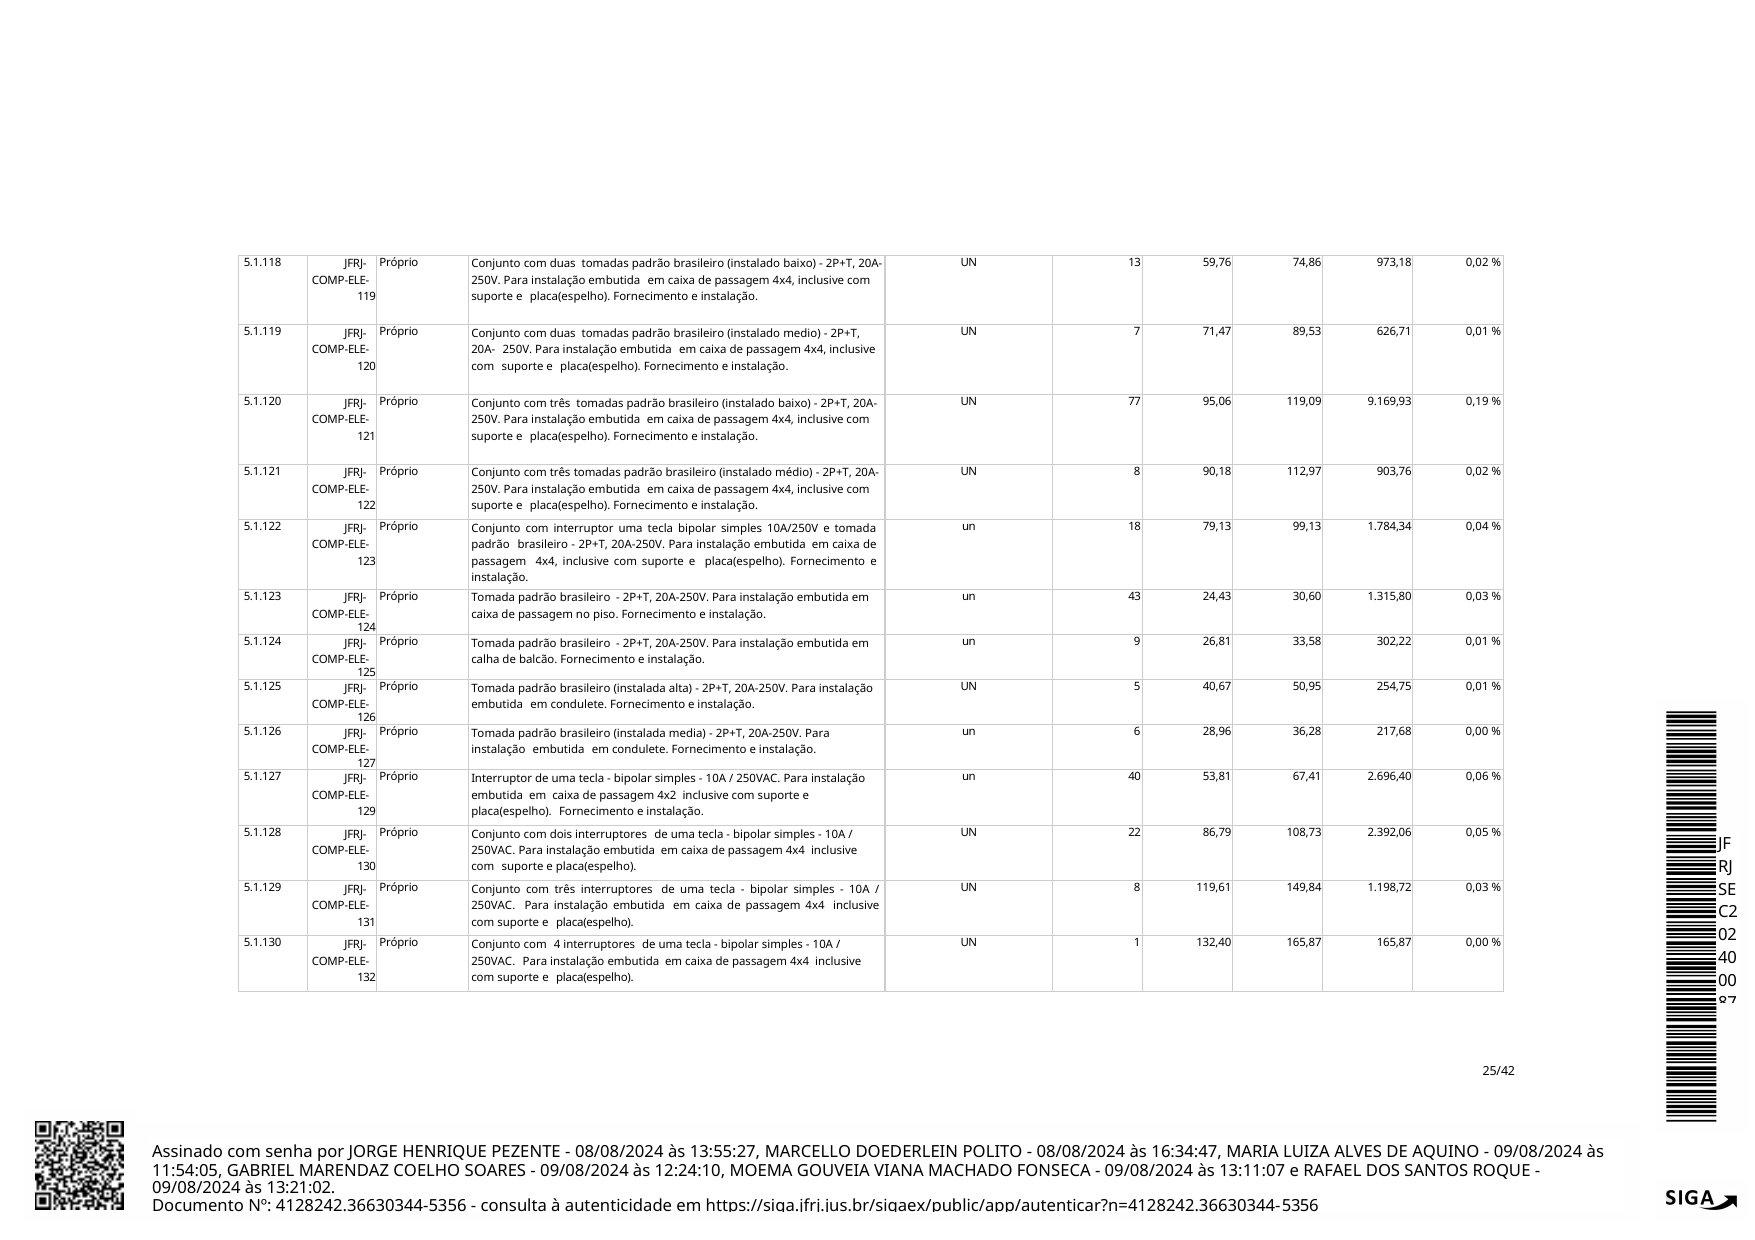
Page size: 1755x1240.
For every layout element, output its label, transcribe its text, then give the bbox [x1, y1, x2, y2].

table_cell un [886, 770, 1052, 825]
table_cell Próprio [377, 881, 468, 935]
table_cell 0,19 % [1413, 395, 1503, 463]
table_cell 30,60 [1233, 590, 1322, 634]
table_cell 5.1.128 [239, 826, 307, 880]
table_cell UN [886, 680, 1052, 724]
table_cell UN [886, 826, 1052, 880]
table_cell JFRJ- COMP-ELE- 126 [308, 680, 376, 724]
table_cell Conjunto com duas tomadas padrão brasileiro (instalado medio) - 2P+T, 20A- 250V. Para instalação embutida em caixa de passagem 4x4, inclusive com suporte e placa(espelho). Fornecimento e instalação. [469, 325, 884, 394]
table_cell UN [886, 325, 1052, 394]
table_cell 2.696,40 [1323, 770, 1412, 825]
table_cell 5.1.125 [239, 680, 307, 724]
table_cell 2.392,06 [1323, 826, 1412, 880]
table_header 13 [1053, 256, 1142, 324]
table_header Próprio [377, 256, 468, 324]
table_cell UN [886, 395, 1052, 463]
table_cell Conjunto com três interruptores de uma tecla - bipolar simples - 10A / 250VAC. Para instalação embutida em caixa de passagem 4x4 inclusive com suporte e placa(espelho). [469, 881, 884, 935]
table_cell 40 [1053, 770, 1142, 825]
table_cell 28,96 [1143, 725, 1232, 769]
table_cell 112,97 [1233, 465, 1322, 519]
table_header JFRJ- COMP-ELE- 119 [308, 256, 376, 324]
table_cell 302,22 [1323, 635, 1412, 679]
table_cell 0,03 % [1413, 590, 1503, 634]
table_cell 67,41 [1233, 770, 1322, 825]
table_cell Próprio [377, 465, 468, 519]
table_header 74,86 [1233, 256, 1322, 324]
table_cell JFRJ- COMP-ELE- 129 [308, 770, 376, 825]
table_cell JFRJ- COMP-ELE- 123 [308, 520, 376, 588]
table_cell 5.1.127 [239, 770, 307, 825]
table_cell Próprio [377, 395, 468, 463]
table_cell Próprio [377, 826, 468, 880]
table_cell Próprio [377, 590, 468, 634]
table_cell 1.198,72 [1323, 881, 1412, 935]
table_cell 0,03 % [1413, 881, 1503, 935]
table_cell JFRJ- COMP-ELE- 127 [308, 725, 376, 769]
table_cell 26,81 [1143, 635, 1232, 679]
table_cell Interruptor de uma tecla - bipolar simples - 10A / 250VAC. Para instalação embutida em caixa de passagem 4x2 inclusive com suporte e placa(espelho). Fornecimento e instalação. [469, 770, 884, 825]
table_cell Conjunto com interruptor uma tecla bipolar simples 10A/250V e tomada padrão brasileiro - 2P+T, 20A-250V. Para instalação embutida em caixa de passagem 4x4, inclusive com suporte e placa(espelho). Fornecimento e instalação. [469, 520, 884, 588]
table_cell 0,05 % [1413, 826, 1503, 880]
table_cell 24,43 [1143, 590, 1232, 634]
table_header 0,02 % [1413, 256, 1503, 324]
text JFRJSEC202400087A [1718, 832, 1739, 1002]
table_cell 0,00 % [1413, 936, 1503, 991]
table_cell 626,71 [1323, 325, 1412, 394]
table_cell 5.1.121 [239, 465, 307, 519]
table_cell 1.784,34 [1323, 520, 1412, 588]
table_header Conjunto com duas tomadas padrão brasileiro (instalado baixo) - 2P+T, 20A- 250V. Para instalação embutida em caixa de passagem 4x4, inclusive com suporte e placa(espelho). Fornecimento e instalação. [469, 256, 884, 324]
table_cell 7 [1053, 325, 1142, 394]
text 25/42 [225, 1062, 1515, 1079]
table_cell Próprio [377, 936, 468, 991]
table_cell 53,81 [1143, 770, 1232, 825]
table_cell 9 [1053, 635, 1142, 679]
table_cell 5.1.122 [239, 520, 307, 588]
table_cell 5 [1053, 680, 1142, 724]
table_cell 0,04 % [1413, 520, 1503, 588]
table_cell 1 [1053, 936, 1142, 991]
table_cell UN [886, 936, 1052, 991]
table_cell 8 [1053, 465, 1142, 519]
table_cell UN [886, 881, 1052, 935]
table_cell JFRJ- COMP-ELE- 121 [308, 395, 376, 463]
table_cell JFRJ- COMP-ELE- 122 [308, 465, 376, 519]
table_cell 40,67 [1143, 680, 1232, 724]
table_cell 5.1.123 [239, 590, 307, 634]
table_cell 50,95 [1233, 680, 1322, 724]
table_cell 0,02 % [1413, 465, 1503, 519]
table_cell 132,40 [1143, 936, 1232, 991]
table_cell 5.1.119 [239, 325, 307, 394]
table_cell Próprio [377, 520, 468, 588]
table_cell 6 [1053, 725, 1142, 769]
table_header 59,76 [1143, 256, 1232, 324]
table_cell Próprio [377, 325, 468, 394]
table_cell Conjunto com três tomadas padrão brasileiro (instalado baixo) - 2P+T, 20A- 250V. Para instalação embutida em caixa de passagem 4x4, inclusive com suporte e placa(espelho). Fornecimento e instalação. [469, 395, 884, 463]
table_cell JFRJ- COMP-ELE- 130 [308, 826, 376, 880]
table_cell 1.315,80 [1323, 590, 1412, 634]
table_cell 108,73 [1233, 826, 1322, 880]
table_cell 86,79 [1143, 826, 1232, 880]
table_cell Tomada padrão brasileiro - 2P+T, 20A-250V. Para instalação embutida em caixa de passagem no piso. Fornecimento e instalação. [469, 590, 884, 634]
table_cell 903,76 [1323, 465, 1412, 519]
table_cell 0,01 % [1413, 680, 1503, 724]
table_cell 99,13 [1233, 520, 1322, 588]
table_cell 77 [1053, 395, 1142, 463]
table_cell JFRJ- COMP-ELE- 131 [308, 881, 376, 935]
table_cell Conjunto com dois interruptores de uma tecla - bipolar simples - 10A / 250VAC. Para instalação embutida em caixa de passagem 4x4 inclusive com suporte e placa(espelho). [469, 826, 884, 880]
table_cell 36,28 [1233, 725, 1322, 769]
table_cell Conjunto com 4 interruptores de uma tecla - bipolar simples - 10A / 250VAC. Para instalação embutida em caixa de passagem 4x4 inclusive com suporte e placa(espelho). [469, 936, 884, 991]
table_cell 9.169,93 [1323, 395, 1412, 463]
table_cell 33,58 [1233, 635, 1322, 679]
table_cell 0,01 % [1413, 635, 1503, 679]
table_cell 95,06 [1143, 395, 1232, 463]
table_cell un [886, 590, 1052, 634]
table_cell JFRJ- COMP-ELE- 125 [308, 635, 376, 679]
table_cell 71,47 [1143, 325, 1232, 394]
table_cell 5.1.126 [239, 725, 307, 769]
table_cell 79,13 [1143, 520, 1232, 588]
table_header 5.1.118 [239, 256, 307, 324]
table_cell 0,01 % [1413, 325, 1503, 394]
table_cell JFRJ- COMP-ELE- 120 [308, 325, 376, 394]
table_cell un [886, 725, 1052, 769]
table_cell 18 [1053, 520, 1142, 588]
table_cell UN [886, 465, 1052, 519]
table_cell 5.1.120 [239, 395, 307, 463]
table_cell Próprio [377, 635, 468, 679]
table_cell 22 [1053, 826, 1142, 880]
table_cell Próprio [377, 725, 468, 769]
table_cell Tomada padrão brasileiro - 2P+T, 20A-250V. Para instalação embutida em calha de balcão. Fornecimento e instalação. [469, 635, 884, 679]
table_cell 5.1.124 [239, 635, 307, 679]
table_cell 0,00 % [1413, 725, 1503, 769]
table_cell Próprio [377, 770, 468, 825]
table_cell 165,87 [1233, 936, 1322, 991]
table_cell 254,75 [1323, 680, 1412, 724]
table_cell 5.1.129 [239, 881, 307, 935]
table_cell 89,53 [1233, 325, 1322, 394]
table_cell JFRJ- COMP-ELE- 132 [308, 936, 376, 991]
table_cell Próprio [377, 680, 468, 724]
table_cell 149,84 [1233, 881, 1322, 935]
table_cell Tomada padrão brasileiro (instalada alta) - 2P+T, 20A-250V. Para instalação embutida em condulete. Fornecimento e instalação. [469, 680, 884, 724]
table_cell 8 [1053, 881, 1142, 935]
table_cell un [886, 635, 1052, 679]
table_header UN [886, 256, 1052, 324]
table_cell JFRJ- COMP-ELE- 124 [308, 590, 376, 634]
table_cell 43 [1053, 590, 1142, 634]
table_cell 0,06 % [1413, 770, 1503, 825]
table_cell Tomada padrão brasileiro (instalada media) - 2P+T, 20A-250V. Para instalação embutida em condulete. Fornecimento e instalação. [469, 725, 884, 769]
table_cell 217,68 [1323, 725, 1412, 769]
table_cell un [886, 520, 1052, 588]
table_cell Conjunto com três tomadas padrão brasileiro (instalado médio) - 2P+T, 20A- 250V. Para instalação embutida em caixa de passagem 4x4, inclusive com suporte e placa(espelho). Fornecimento e instalação. [469, 465, 884, 519]
table_cell 165,87 [1323, 936, 1412, 991]
table_header 973,18 [1323, 256, 1412, 324]
table_cell 119,09 [1233, 395, 1322, 463]
table_cell 90,18 [1143, 465, 1232, 519]
table_cell 5.1.130 [239, 936, 307, 991]
table_cell 119,61 [1143, 881, 1232, 935]
